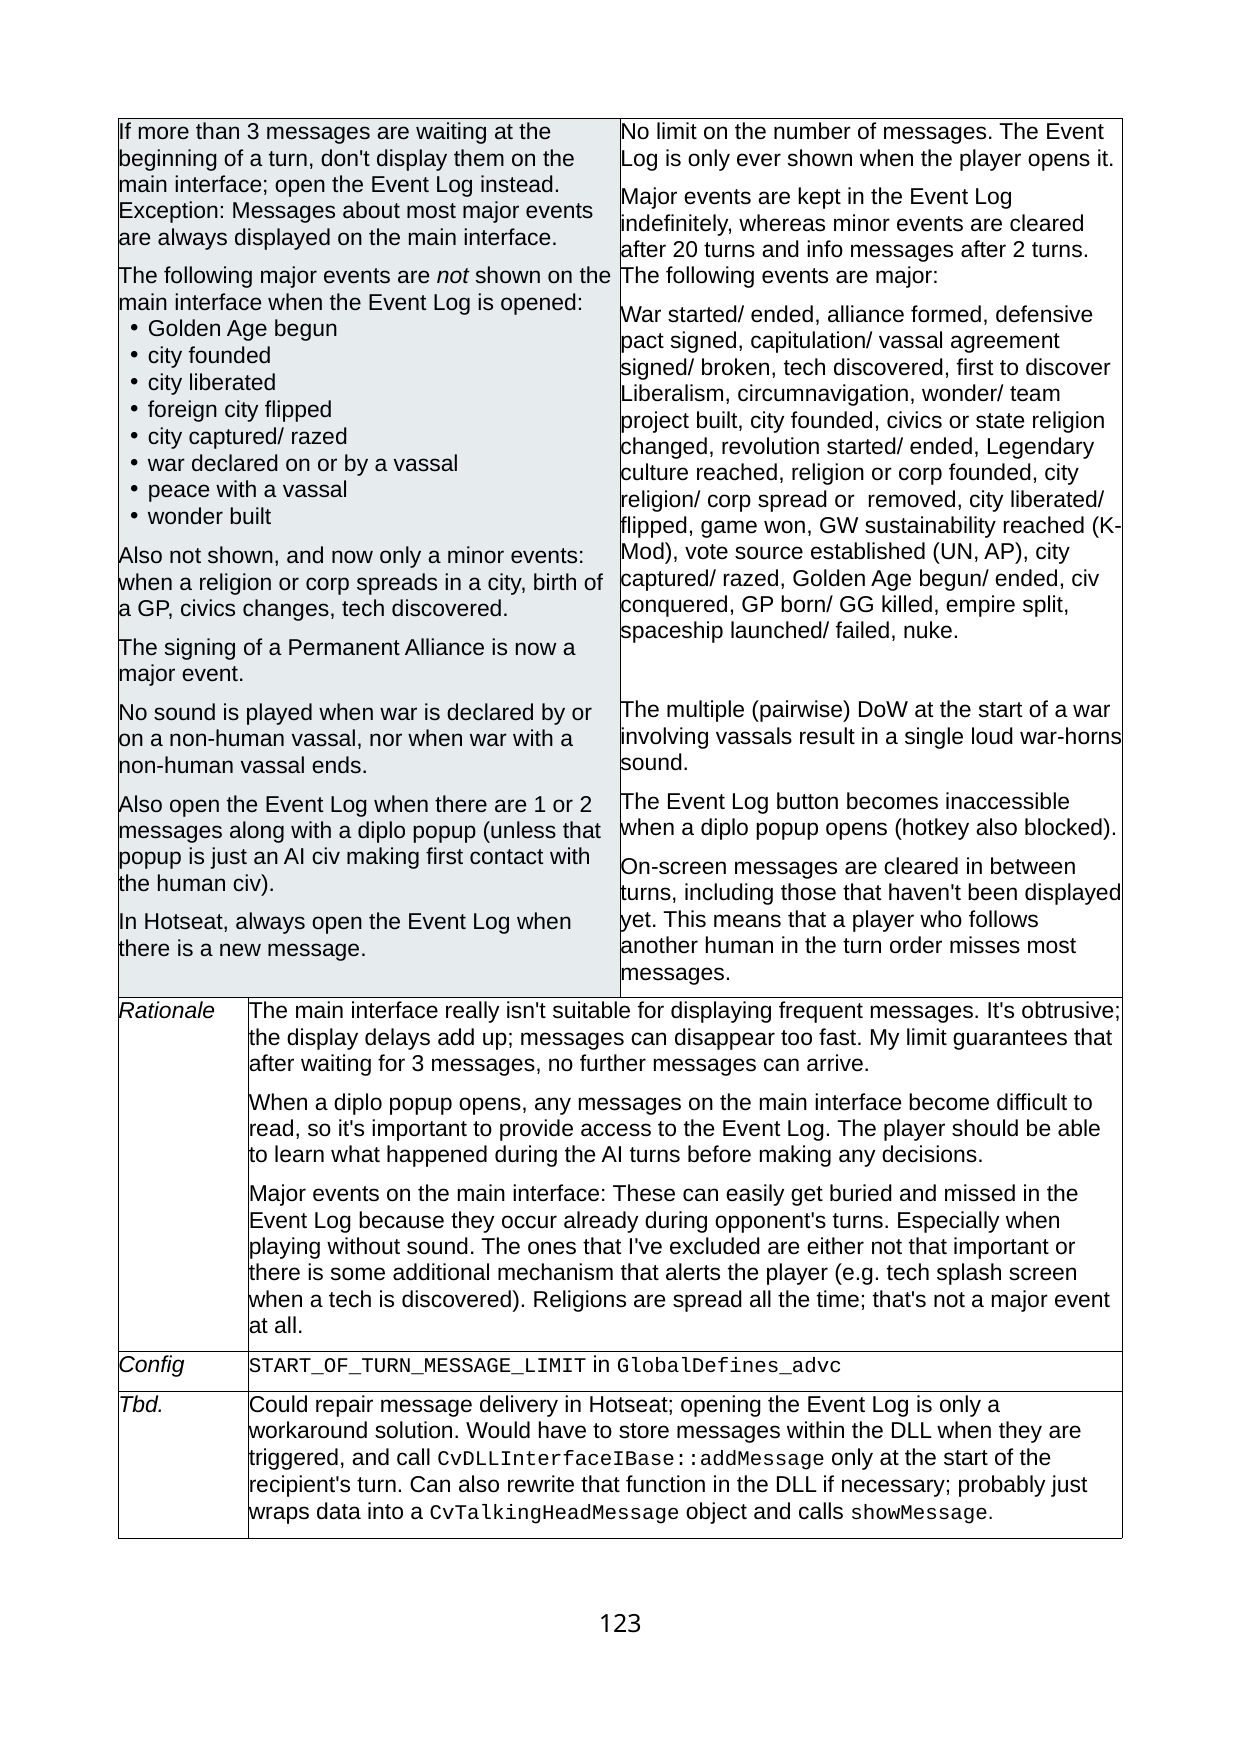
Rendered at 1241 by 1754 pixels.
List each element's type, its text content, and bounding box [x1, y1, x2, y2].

table_cell Tbd. [119, 1392, 248, 1538]
table_cell If more than 3 messages are waiting at the beginning of a turn, don't display them on the main interface; open the Event Log instead. Exception: Messages about most major events are always displayed on the main interface. The following major events are not shown on the main interface when the Event Log is opened: Golden Age begun city founded city liberated foreign city flipped city captured/ razed war declared on or by a vassal peace with a vassal wonder built Also not shown, and now only a minor events: when a religion or corp spreads in a city, birth of a GP, civics changes, tech discovered. The signing of a Permanent Alliance is now a major event. No sound is played when war is declared by or on a non-human vassal, nor when war with a non-human vassal ends. Also open the Event Log when there are 1 or 2 messages along with a diplo popup (unless that popup is just an AI civ making first contact with the human civ). In Hotseat, always open the Event Log when there is a new message. [119, 119, 620, 997]
table_cell The main interface really isn't suitable for displaying frequent messages. It's obtrusive; the display delays add up; messages can disappear too fast. My limit guarantees that after waiting for 3 messages, no further messages can arrive. When a diplo popup opens, any messages on the main interface become difficult to read, so it's important to provide access to the Event Log. The player should be able to learn what happened during the AI turns before making any decisions. Major events on the main interface: These can easily get buried and missed in the Event Log because they occur already during opponent's turns. Especially when playing without sound. The ones that I've excluded are either not that important or there is some additional mechanism that alerts the player (e.g. tech splash screen when a tech is discovered). Religions are spread all the time; that's not a major event at all. [249, 998, 1122, 1351]
table_cell START_OF_TURN_MESSAGE_LIMIT in GlobalDefines_advc [249, 1352, 1122, 1391]
table_cell Could repair message delivery in Hotseat; opening the Event Log is only a workaround solution. Would have to store messages within the DLL when they are triggered, and call CvDLLInterfaceIBase::addMessage only at the start of the recipient's turn. Can also rewrite that function in the DLL if necessary; probably just wraps data into a CvTalkingHeadMessage object and calls showMessage. [249, 1392, 1122, 1538]
table_cell Config [119, 1352, 248, 1391]
table_cell No limit on the number of messages. The Event Log is only ever shown when the player opens it. Major events are kept in the Event Log indefinitely, whereas minor events are cleared after 20 turns and info messages after 2 turns. The following events are major: War started/ ended, alliance formed, defensive pact signed, capitulation/ vassal agreement signed/ broken, tech discovered, first to discover Liberalism, circumnavigation, wonder/ team project built, city founded, civics or state religion changed, revolution started/ ended, Legendary culture reached, religion or corp founded, city religion/ corp spread or removed, city liberated/ flipped, game won, GW sustainability reached (K-Mod), vote source established (UN, AP), city captured/ razed, Golden Age begun/ ended, civ conquered, GP born/ GG killed, empire split, spaceship launched/ failed, nuke. The multiple (pairwise) DoW at the start of a war involving vassals result in a single loud war-horns sound. The Event Log button becomes inaccessible when a diplo popup opens (hotkey also blocked). On-screen messages are cleared in between turns, including those that haven't been displayed yet. This means that a player who follows another human in the turn order misses most messages. [621, 119, 1122, 997]
table_cell Rationale [119, 998, 248, 1351]
